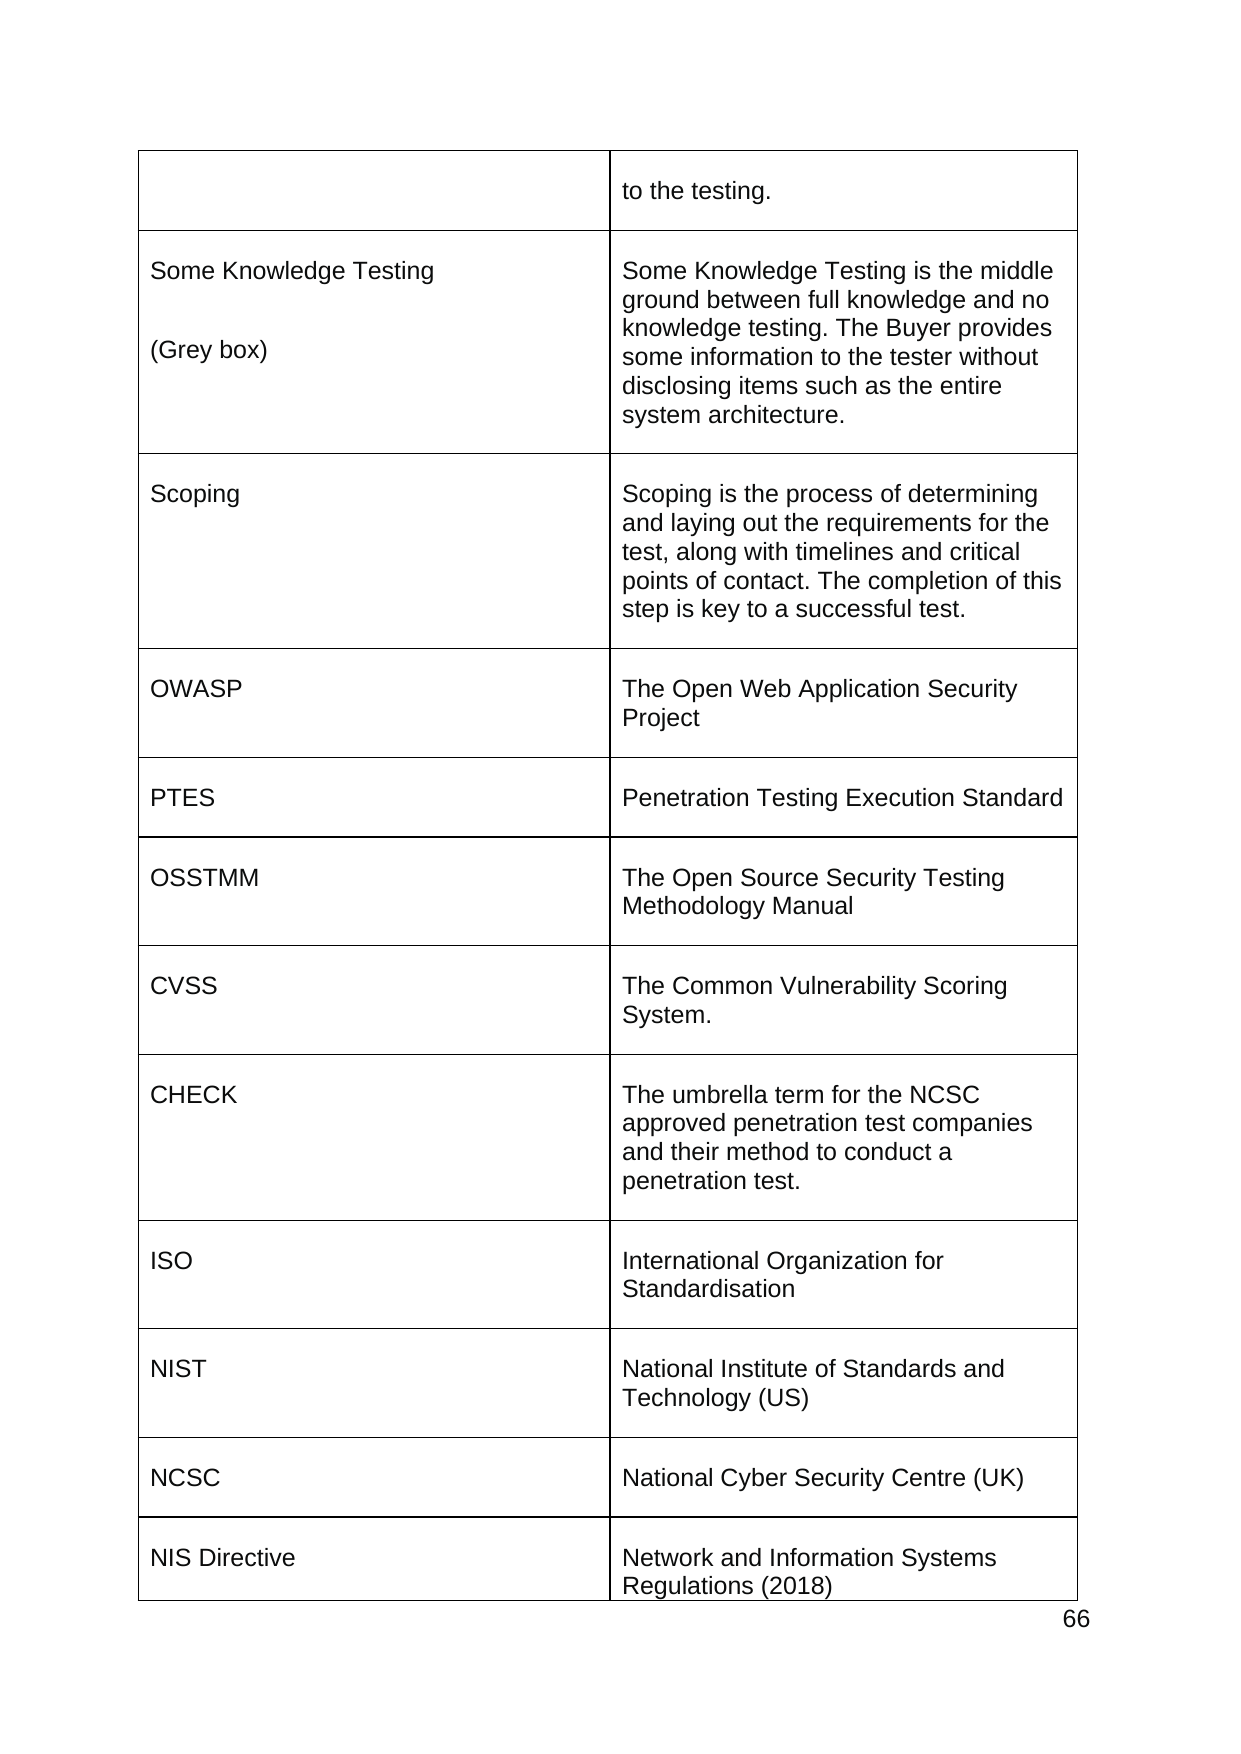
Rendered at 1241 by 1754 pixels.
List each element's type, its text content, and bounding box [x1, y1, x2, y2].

table_cell NCSC [139, 1438, 609, 1516]
table_cell Network and Information Systems Regulations (2018) [611, 1518, 1077, 1600]
table_cell International Organization for Standardisation [611, 1221, 1077, 1328]
table_cell NIS Directive [139, 1518, 609, 1600]
table_cell OWASP [139, 649, 609, 757]
table_cell The Open Source Security Testing Methodology Manual [611, 838, 1077, 945]
table_cell [139, 151, 609, 230]
table_cell The Common Vulnerability Scoring System. [611, 946, 1077, 1053]
table_cell The Open Web Application Security Project [611, 649, 1077, 757]
table_cell to the testing. [611, 151, 1077, 230]
table_cell NIST [139, 1329, 609, 1437]
table_cell PTES [139, 758, 609, 836]
table_cell CHECK [139, 1055, 609, 1219]
table_cell National Cyber Security Centre (UK) [611, 1438, 1077, 1516]
table_cell CVSS [139, 946, 609, 1053]
table_cell Some Knowledge Testing is the middle ground between full knowledge and no knowledge testing. The Buyer provides some information to the tester without disclosing items such as the entire system architecture. [611, 231, 1077, 453]
table_cell Scoping [139, 454, 609, 648]
table_cell The umbrella term for the NCSC approved penetration test companies and their method to conduct a penetration test. [611, 1055, 1077, 1219]
table_cell National Institute of Standards and Technology (US) [611, 1329, 1077, 1437]
table_cell OSSTMM [139, 838, 609, 945]
table_cell Scoping is the process of determining and laying out the requirements for the test, along with timelines and critical points of contact. The completion of this step is key to a successful test. [611, 454, 1077, 648]
table_cell Penetration Testing Execution Standard [611, 758, 1077, 836]
table_cell Some Knowledge Testing (Grey box) [139, 231, 609, 453]
table_cell ISO [139, 1221, 609, 1328]
